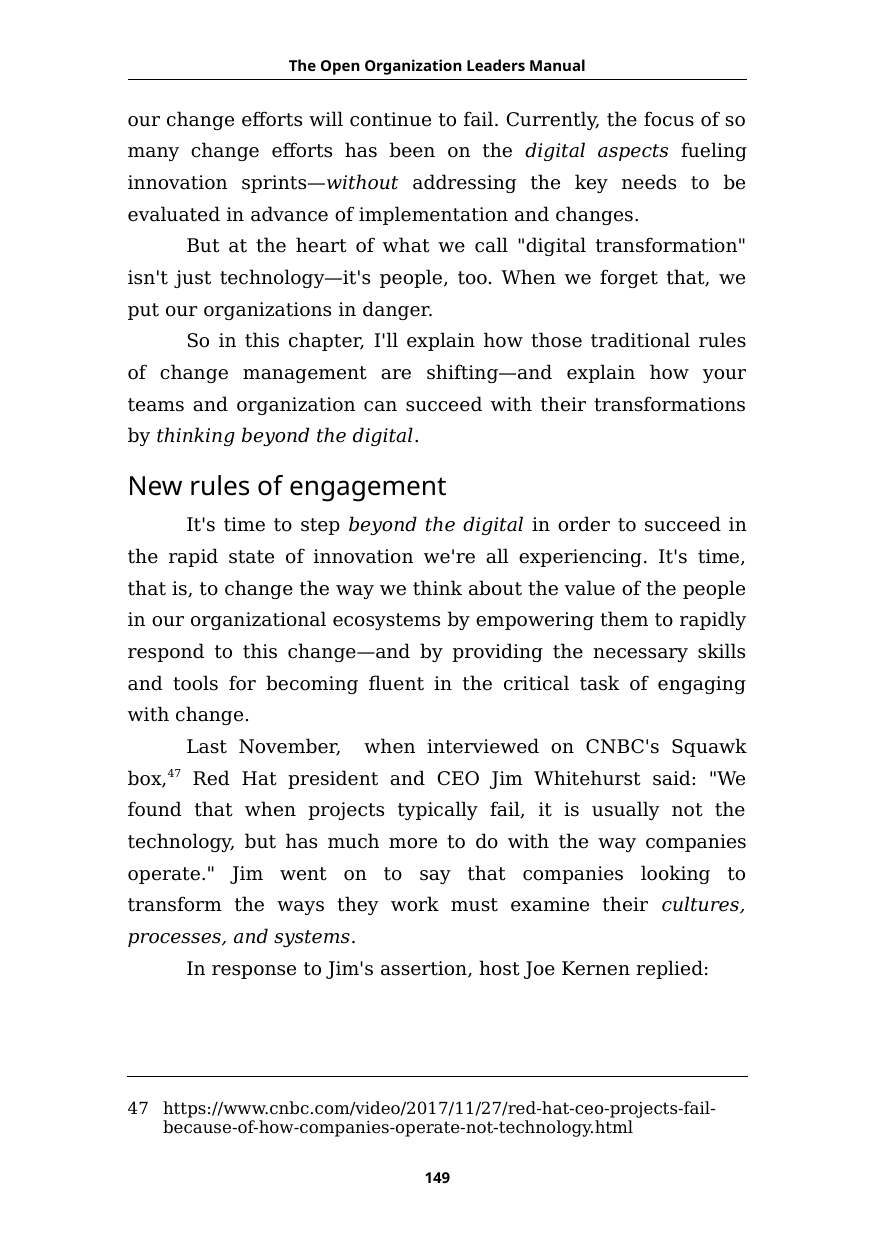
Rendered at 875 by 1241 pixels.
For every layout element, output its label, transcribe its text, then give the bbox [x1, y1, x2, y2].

text But at the heart of what we call "digital transformation" isn't just technology—it's people, too. When we forget that, we put our organizations in danger. [127, 235, 747, 321]
text our change efforts will continue to fail. Currently, the focus of so many change efforts has been on the digital aspects fueling innovation sprints—without addressing the key needs to be evaluated in advance of implementation and changes. [127, 109, 747, 226]
text In response to Jim's assertion, host Joe Kernen replied: [127, 958, 747, 980]
subtitle New rules of engagement [127, 472, 747, 502]
text So in this chapter, I'll explain how those traditional rules of change management are shifting—and explain how your teams and organization can succeed with their transformations by thinking beyond the digital. [127, 330, 747, 447]
text Last November, when interviewed on CNBC's Squawk box, Red Hat president and CEO Jim Whitehurst said: "We found that when projects typically fail, it is usually not the technology, but has much more to do with the way companies operate." Jim went on to say that companies looking to transform the ways they work must examine their cultures, processes, and systems. [127, 736, 747, 948]
text https://www.cnbc.com/video/2017/11/27/red-hat-ceo-projects-fail-because-of-how-companies-operate-not-technology.html [127, 1099, 747, 1138]
text It's time to step beyond the digital in order to succeed in the rapid state of innovation we're all experiencing. It's time, that is, to change the way we think about the value of the people in our organizational ecosystems by empowering them to rapidly respond to this change—and by providing the necessary skills and tools for becoming fluent in the critical task of engaging with change. [127, 514, 747, 726]
